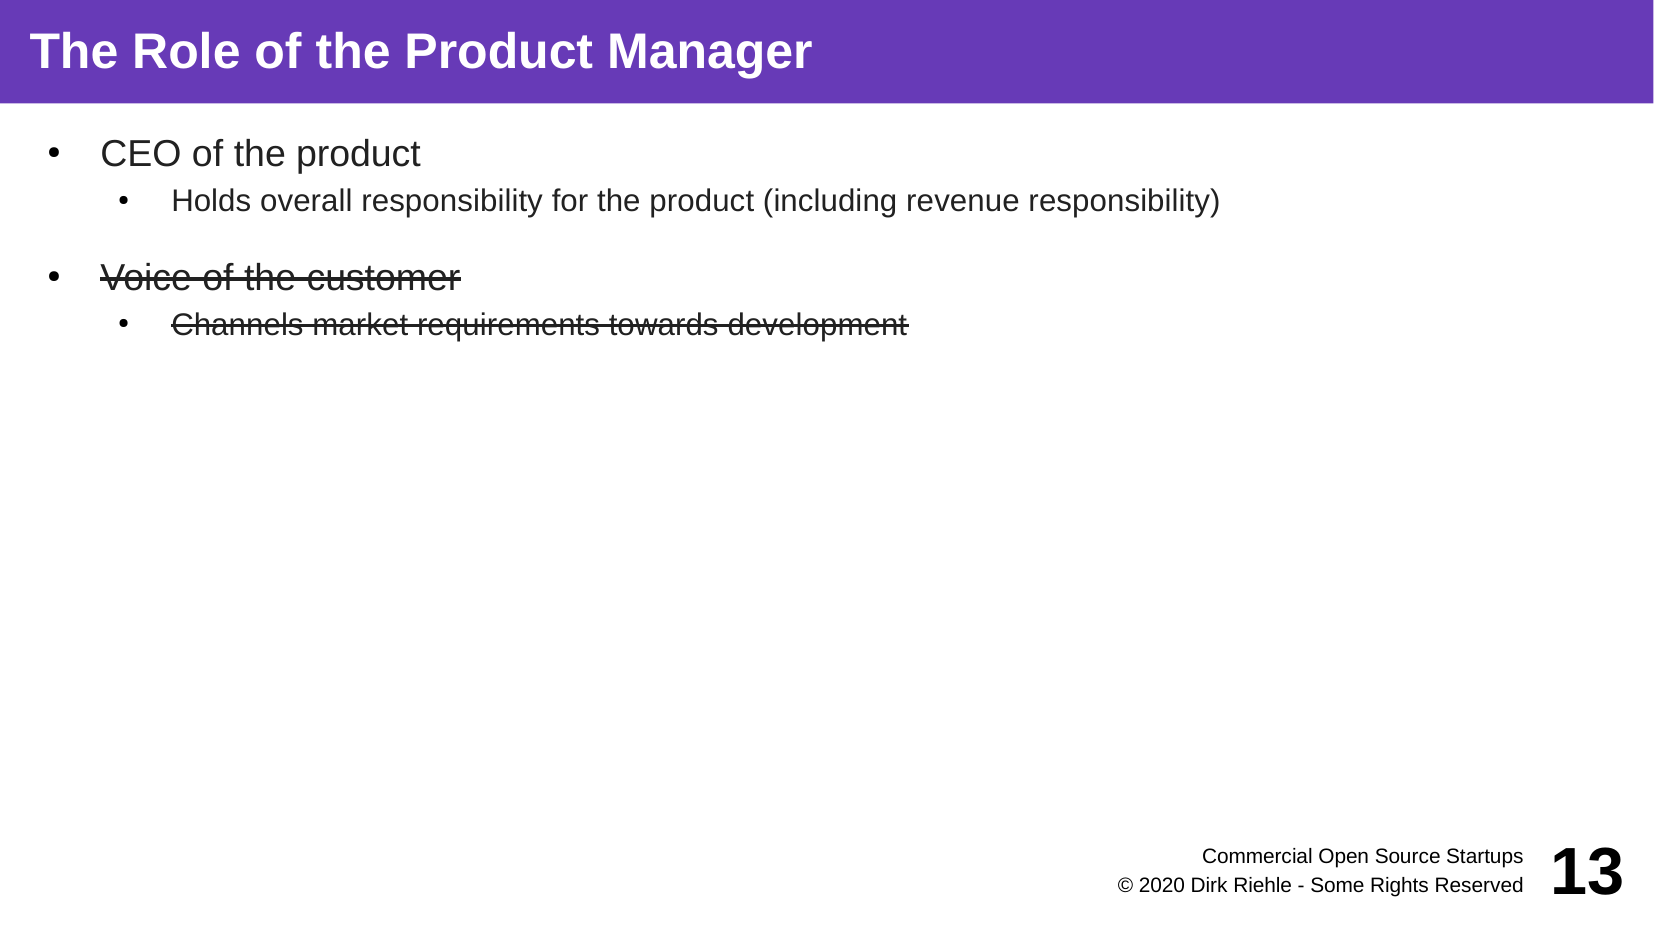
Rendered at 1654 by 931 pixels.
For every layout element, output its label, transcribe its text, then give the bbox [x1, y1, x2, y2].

title The Role of the Product Manager [0, 0, 1654, 104]
list CEO of the product Holds overall responsibility for the product (including revenue responsibility) Voice of the customer Channels market requirements towards development [29, 132, 1625, 813]
